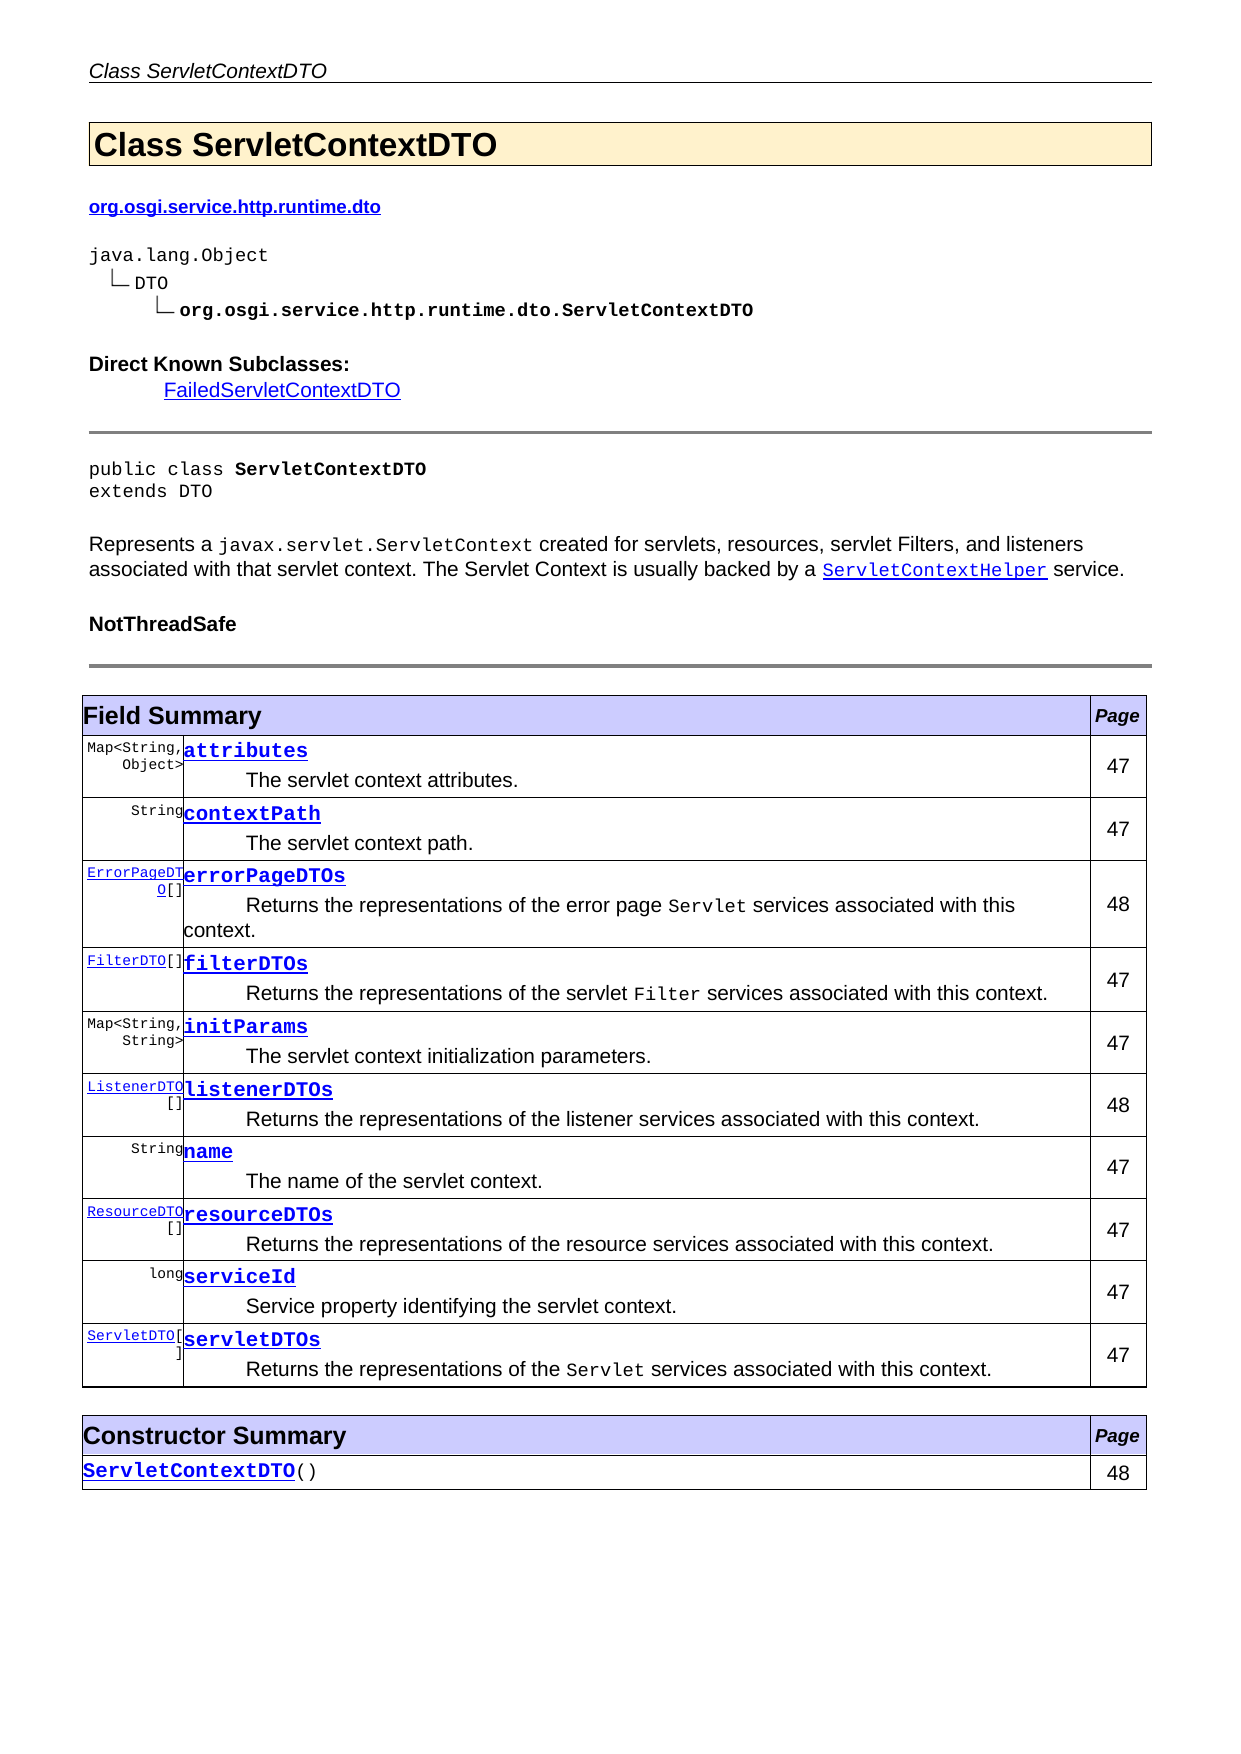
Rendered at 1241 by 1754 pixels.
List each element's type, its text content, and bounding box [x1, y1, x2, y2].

table_cell 50 [1091, 1324, 1146, 1386]
table_cell long [83, 1261, 183, 1323]
table_cell ListenerDTO[] [83, 1074, 183, 1136]
table_cell String [83, 798, 183, 859]
table_cell 51 [1091, 1074, 1146, 1136]
subtitle Direct Known Subclasses: [88, 352, 1152, 376]
picture [111, 267, 135, 290]
table_header Page [1091, 1416, 1146, 1454]
table_cell resourceDTOs Returns the representations of the resource services associated with this context. [184, 1199, 1090, 1260]
text extends DTO [88, 481, 1152, 503]
table_cell Map<String,String> [83, 1012, 183, 1073]
table_cell name The name of the servlet context. [184, 1137, 1090, 1198]
picture [156, 295, 180, 317]
text FailedServletContextDTO [163, 378, 1152, 402]
table_cell filterDTOs Returns the representations of the servlet Filter services associated with this context. [184, 948, 1090, 1011]
table_header Page [1091, 696, 1146, 735]
table_cell ServletDTO[] [83, 1324, 183, 1386]
table_header Field Summary [83, 696, 1090, 735]
text org.osgi.service.http.runtime.dto [88, 195, 1152, 217]
text NotThreadSafe [88, 611, 1152, 635]
text public class ServletContextDTO [88, 460, 1152, 481]
table_cell 51 [1091, 1456, 1146, 1489]
table_cell 50 [1091, 1137, 1146, 1198]
table_cell listenerDTOs Returns the representations of the listener services associated with this context. [184, 1074, 1090, 1136]
table_cell 50 [1091, 736, 1146, 797]
table_cell 50 [1091, 1012, 1146, 1073]
table_cell errorPageDTOs Returns the representations of the error page Servlet services associated with this context. [184, 861, 1090, 947]
table_cell 51 [1091, 861, 1146, 947]
table_cell servletDTOs Returns the representations of the Servlet services associated with this context. [184, 1324, 1090, 1386]
table_cell 50 [1091, 1261, 1146, 1323]
text org.osgi.service.http.runtime.dto.ServletContextDTO [88, 295, 1152, 322]
table_cell ServletContextDTO() [83, 1456, 1090, 1489]
table_cell initParams The servlet context initialization parameters. [184, 1012, 1090, 1073]
table_cell FilterDTO[] [83, 948, 183, 1011]
table_cell Map<String,Object> [83, 736, 183, 797]
table_cell 50 [1091, 948, 1146, 1011]
table_cell String [83, 1137, 183, 1198]
table_cell serviceId Service property identifying the servlet context. [184, 1261, 1090, 1323]
table_cell attributes The servlet context attributes. [184, 736, 1090, 797]
text DTO [88, 267, 1152, 295]
text Represents a javax.servlet.ServletContext created for servlets, resources, servlet Filters, and listeners associated with that servlet context. The Servlet Context is usually backed by a ServletContextHelper service. [88, 532, 1152, 582]
table_cell 50 [1091, 798, 1146, 859]
text java.lang.Object [88, 246, 1152, 267]
table_header Constructor Summary [83, 1416, 1090, 1454]
table_cell ErrorPageDTO[] [83, 861, 183, 947]
subtitle Class ServletContextDTO [90, 123, 1151, 165]
table_cell 50 [1091, 1199, 1146, 1260]
table_cell ResourceDTO[] [83, 1199, 183, 1260]
table_cell contextPath The servlet context path. [184, 798, 1090, 859]
